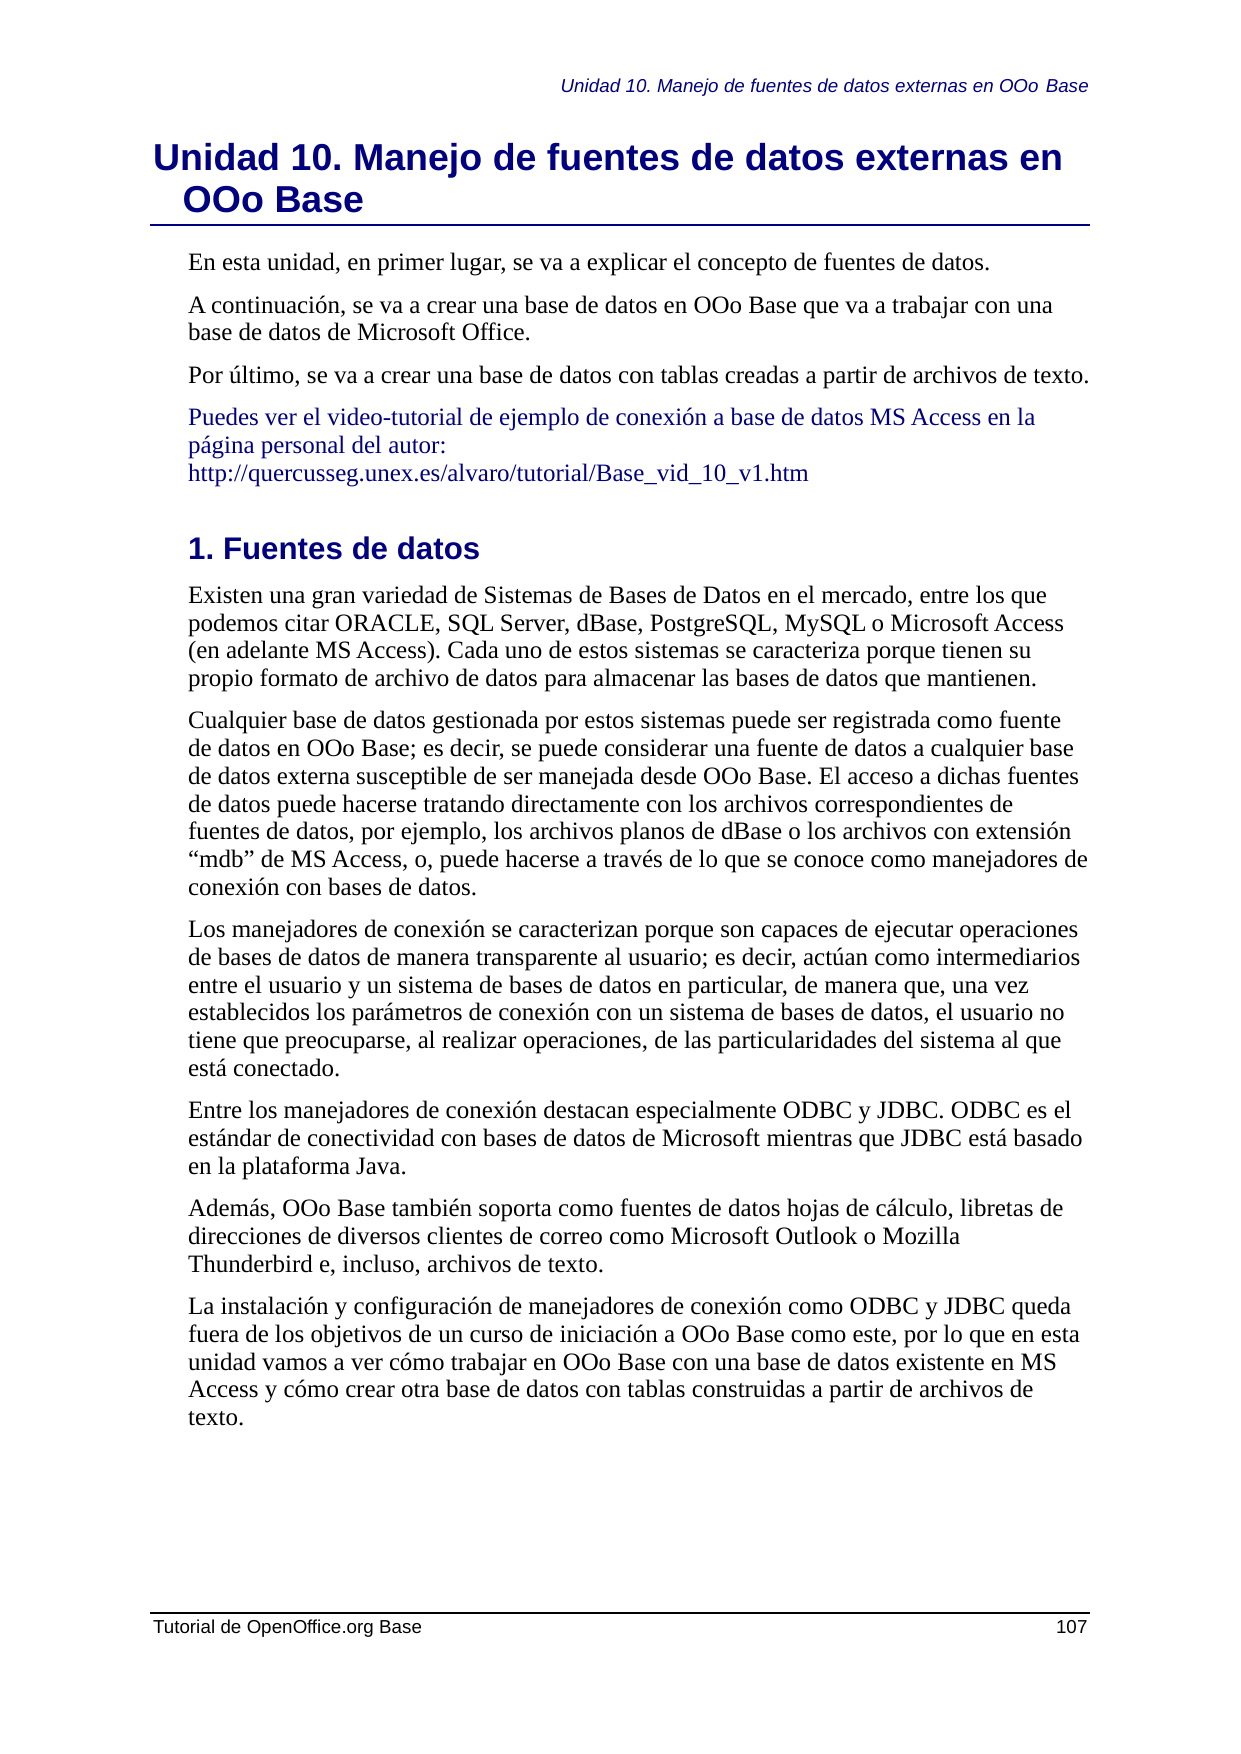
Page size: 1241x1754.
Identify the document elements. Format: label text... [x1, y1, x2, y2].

text Además, OOo Base también soporta como fuentes de datos hojas de cálculo, libretas de direcciones de diversos clientes de correo como Microsoft Outlook o Mozilla Thunderbird e, incluso, archivos de texto. [188, 1194, 1090, 1277]
text Entre los manejadores de conexión destacan especialmente ODBC y JDBC. ODBC es el estándar de conectividad con bases de datos de Microsoft mientras que JDBC está basado en la plataforma Java. [188, 1096, 1090, 1179]
text A continuación, se va a crear una base de datos en OOo Base que va a trabajar con una base de datos de Microsoft Office. [188, 291, 1090, 346]
subtitle Unidad 10. Manejo de fuentes de datos externas en OOo Base [150, 134, 1090, 224]
text Por último, se va a crear una base de datos con tablas creadas a partir de archivos de texto. [188, 361, 1090, 389]
text La instalación y configuración de manejadores de conexión como ODBC y JDBC queda fuera de los objetivos de un curso de iniciación a OOo Base como este, por lo que en esta unidad vamos a ver cómo trabajar en OOo Base con una base de datos existente en MS Access y cómo crear otra base de datos con tablas construidas a partir de archivos de texto. [188, 1292, 1090, 1431]
text Cualquier base de datos gestionada por estos sistemas puede ser registrada como fuente de datos en OOo Base; es decir, se puede considerar una fuente de datos a cualquier base de datos externa susceptible de ser manejada desde OOo Base. El acceso a dichas fuentes de datos puede hacerse tratando directamente con los archivos correspondientes de fuentes de datos, por ejemplo, los archivos planos de dBase o los archivos con extensión “mdb” de MS Access, o, puede hacerse a través de lo que se conoce como manejadores de conexión con bases de datos. [188, 707, 1090, 901]
text Los manejadores de conexión se caracterizan porque son capaces de ejecutar operaciones de bases de datos de manera transparente al usuario; es decir, actúan como intermediarios entre el usuario y un sistema de bases de datos en particular, de manera que, una vez establecidos los parámetros de conexión con un sistema de bases de datos, el usuario no tiene que preocuparse, al realizar operaciones, de las particularidades del sistema al que está conectado. [188, 915, 1090, 1082]
text Existen una gran variedad de Sistemas de Bases de Datos en el mercado, entre los que podemos citar ORACLE, SQL Server, dBase, PostgreSQL, MySQL o Microsoft Access (en adelante MS Access). Cada uno de estos sistemas se caracteriza porque tienen su propio formato de archivo de datos para almacenar las bases de datos que mantienen. [188, 581, 1090, 692]
text Puedes ver el video-tutorial de ejemplo de conexión a base de datos MS Access en la página personal del autor: http://quercusseg.unex.es/alvaro/tutorial/Base_vid_10_v1.htm [188, 403, 1090, 487]
subtitle Fuentes de datos [188, 531, 1090, 566]
text En esta unidad, en primer lugar, se va a explicar el concepto de fuentes de datos. [188, 248, 1090, 276]
